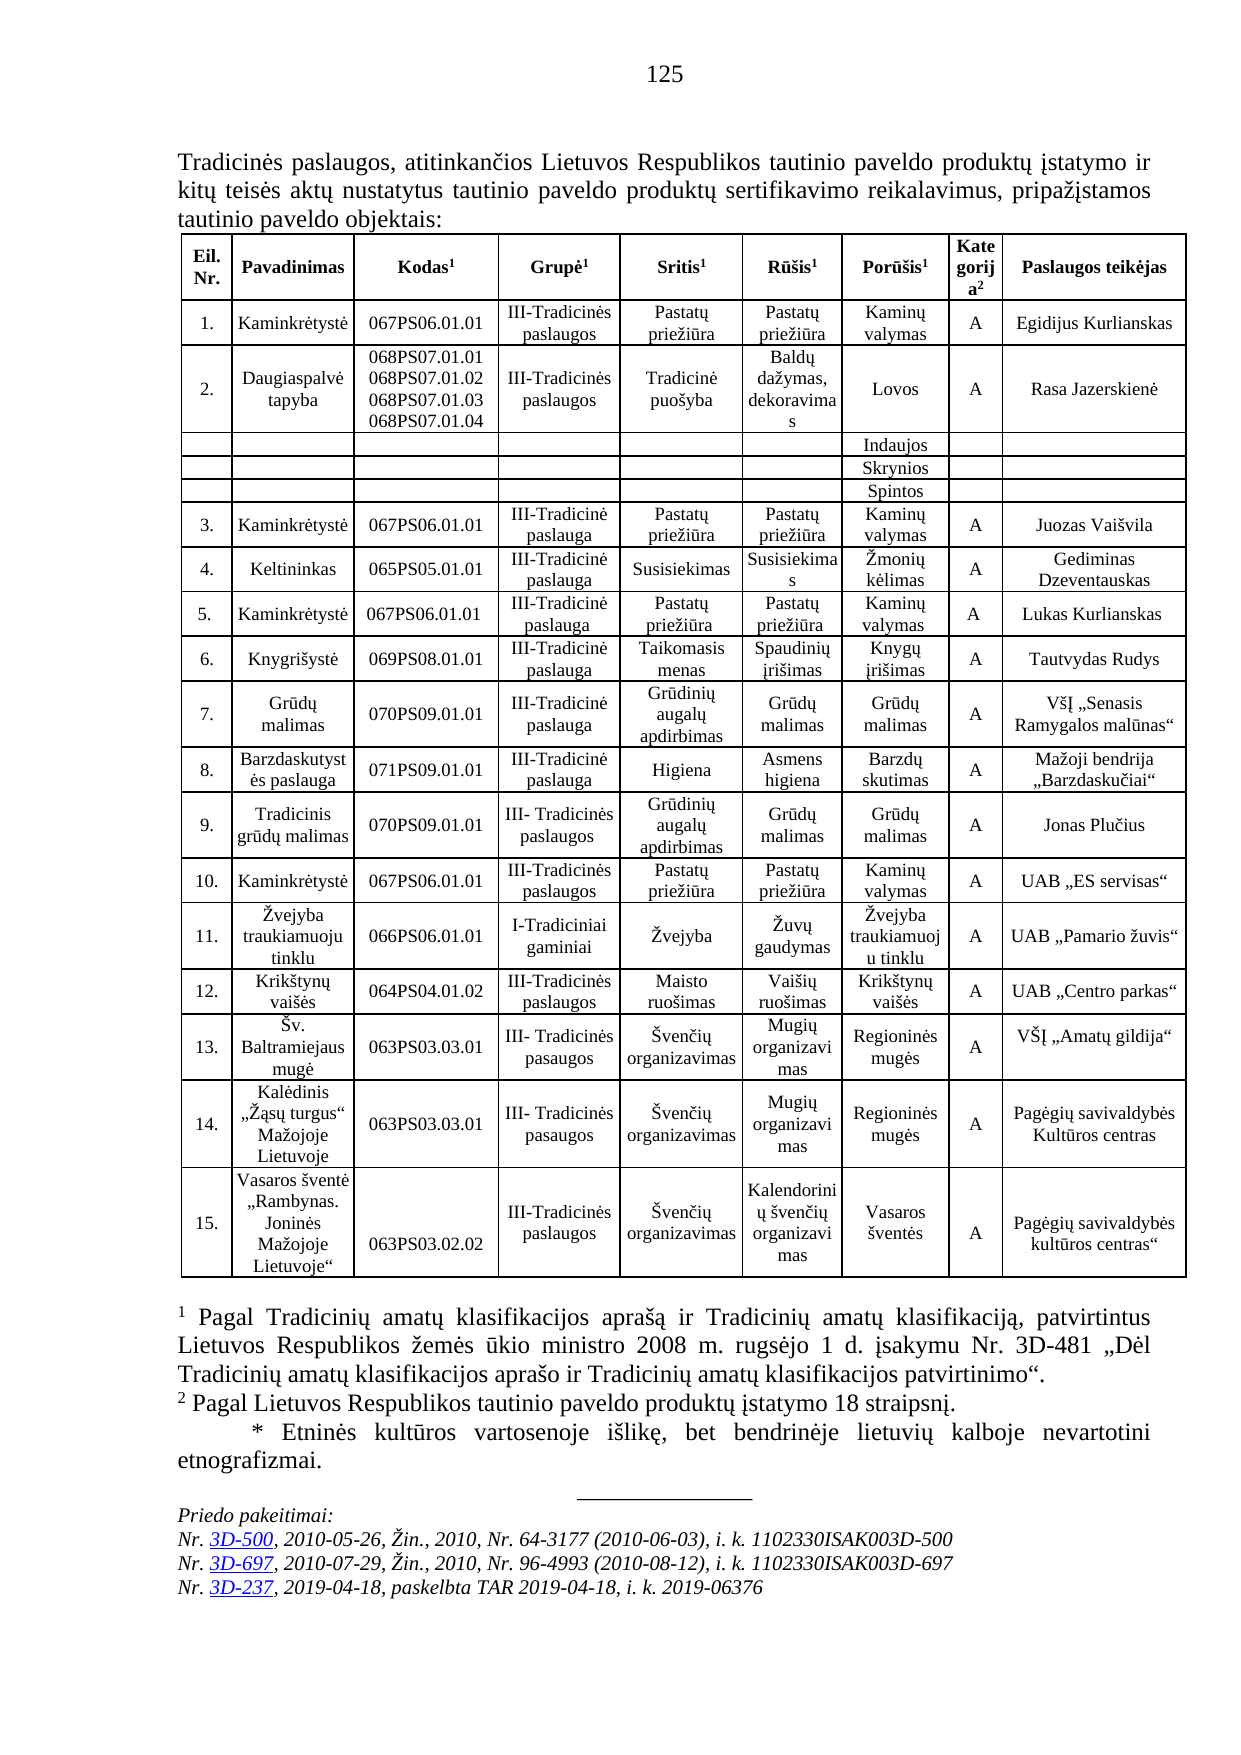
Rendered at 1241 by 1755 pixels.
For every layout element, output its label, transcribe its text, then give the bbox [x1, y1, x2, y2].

text Priedo pakeitimai: [177, 1503, 1152, 1527]
text * Etninės kultūros vartosenoje išlikę, bet bendrinėje lietuvių kalboje nevartotini etnografizmai. [177, 1417, 1152, 1474]
text ______________ [177, 1474, 1152, 1503]
text Nr. 3D-697, 2010-07-29, Žin., 2010, Nr. 96-4993 (2010-08-12), i. k. 1102330ISAK003D-697 [177, 1551, 1152, 1575]
text 1 Pagal Tradicinių amatų klasifikacijos aprašą ir Tradicinių amatų klasifikaciją, patvirtintus Lietuvos Respublikоs žemės ūkio ministro 2008 m. rugsėjo 1 d. įsakymu Nr. 3D-481 „Dėl Tradicinių amatų klasifikacijos aprašo ir Tradicinių amatų klasifikacijos patvirtinimo“. [177, 1302, 1152, 1388]
text 2 Pagal Lietuvos Respublikоs tautinio paveldo produktų įstatymo 18 straipsnį. [177, 1388, 1152, 1417]
text Nr. 3D-237, 2019-04-18, paskelbta TAR 2019-04-18, i. k. 2019-06376 [177, 1575, 1152, 1599]
text Nr. 3D-500, 2010-05-26, Žin., 2010, Nr. 64-3177 (2010-06-03), i. k. 1102330ISAK003D-500 [177, 1527, 1152, 1551]
text Tradicinės paslaugos, atitinkančios Lietuvos Respublikоs tautinio paveldo produktų įstatymo ir kitų teisės aktų nustatytus tautinio paveldo produktų sertifikavimo reikalavimus, pripažįstamos tautinio paveldo objektais: [177, 147, 1152, 233]
